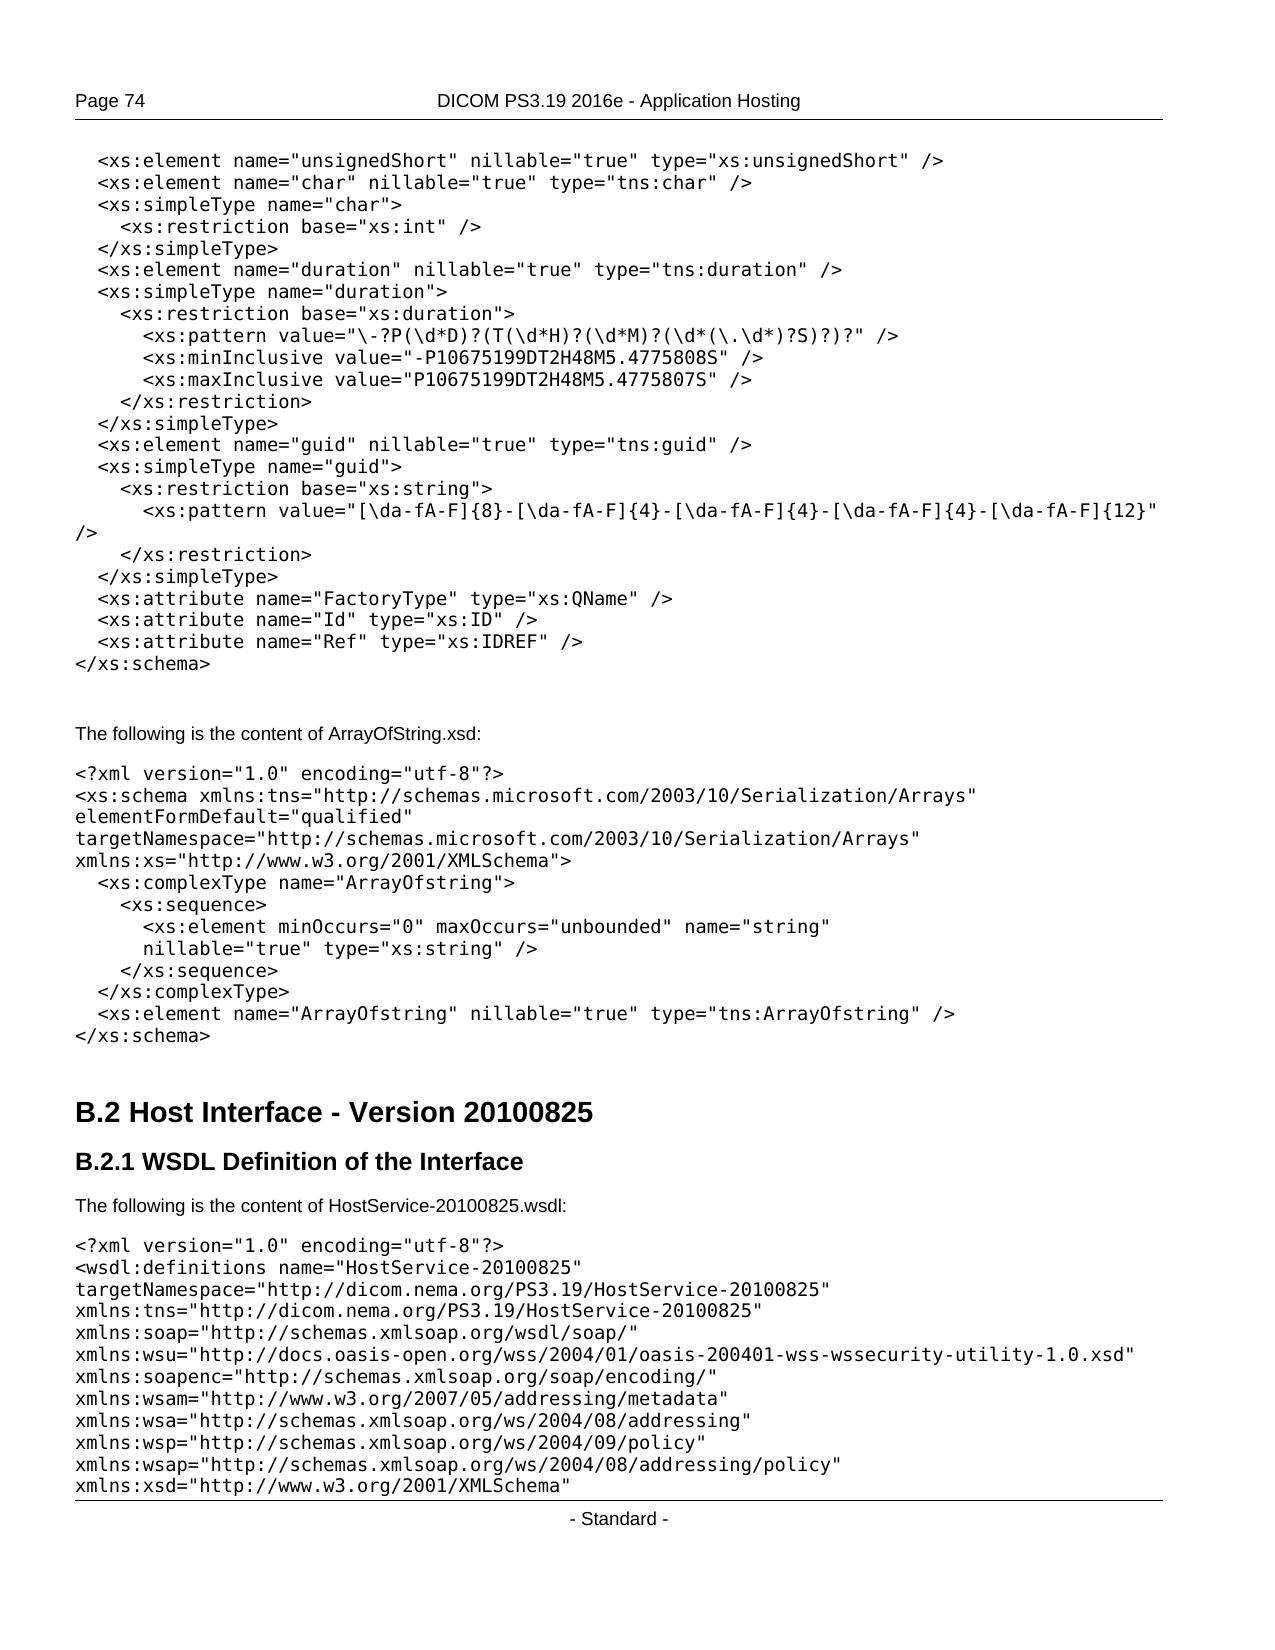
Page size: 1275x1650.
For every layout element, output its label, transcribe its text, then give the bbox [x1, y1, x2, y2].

text The following is the content of ArrayOfString.xsd: [75, 722, 1162, 744]
text B.2.1 WSDL Definition of the Interface [75, 1147, 1162, 1176]
text <?xml version="1.0" encoding="utf-8"?> <wsdl:definitions name="HostService-20100825" targetNamespace="http://dicom.nema.org/PS3.19/HostService-20100825" xmlns:tns="http://dicom.nema.org/PS3.19/HostService-20100825" xmlns:soap="http://schemas.xmlsoap.org/wsdl/soap/" xmlns:wsu="http://docs.oasis-open.org/wss/2004/01/oasis-200401-wss-wssecurity-utility-1.0.xsd" xmlns:soapenc="http://schemas.xmlsoap.org/soap/encoding/" xmlns:wsam="http://www.w3.org/2007/05/addressing/metadata" xmlns:wsa="http://schemas.xmlsoap.org/ws/2004/08/addressing" xmlns:wsp="http://schemas.xmlsoap.org/ws/2004/09/policy" xmlns:wsap="http://schemas.xmlsoap.org/ws/2004/08/addressing/policy" xmlns:xsd="http://www.w3.org/2001/XMLSchema" [75, 1235, 1162, 1497]
text <xs:element name="unsignedShort" nillable="true" type="xs:unsignedShort" /> <xs:element name="char" nillable="true" type="tns:char" /> <xs:simpleType name="char"> <xs:restriction base="xs:int" /> </xs:simpleType> <xs:element name="duration" nillable="true" type="tns:duration" /> <xs:simpleType name="duration"> <xs:restriction base="xs:duration"> <xs:pattern value="\-?P(\d*D)?(T(\d*H)?(\d*M)?(\d*(\.\d*)?S)?)?" /> <xs:minInclusive value="-P10675199DT2H48M5.4775808S" /> <xs:maxInclusive value="P10675199DT2H48M5.4775807S" /> </xs:restriction> </xs:simpleType> <xs:element name="guid" nillable="true" type="tns:guid" /> <xs:simpleType name="guid"> <xs:restriction base="xs:string"> <xs:pattern value="[\da-fA-F]{8}-[\da-fA-F]{4}-[\da-fA-F]{4}-[\da-fA-F]{4}-[\da-fA-F]{12}" /> </xs:restriction> </xs:simpleType> <xs:attribute name="FactoryType" type="xs:QName" /> <xs:attribute name="Id" type="xs:ID" /> <xs:attribute name="Ref" type="xs:IDREF" /> </xs:schema> [75, 150, 1162, 704]
text The following is the content of HostService-20100825.wsdl: [75, 1194, 1162, 1216]
text <?xml version="1.0" encoding="utf-8"?> <xs:schema xmlns:tns="http://schemas.microsoft.com/2003/10/Serialization/Arrays" elementFormDefault="qualified" targetNamespace="http://schemas.microsoft.com/2003/10/Serialization/Arrays" xmlns:xs="http://www.w3.org/2001/XMLSchema"> <xs:complexType name="ArrayOfstring"> <xs:sequence> <xs:element minOccurs="0" maxOccurs="unbounded" name="string" nillable="true" type="xs:string" /> </xs:sequence> </xs:complexType> <xs:element name="ArrayOfstring" nillable="true" type="tns:ArrayOfstring" /> </xs:schema> [75, 763, 1162, 1076]
text B.2 Host Interface - Version 20100825 [75, 1095, 1162, 1128]
